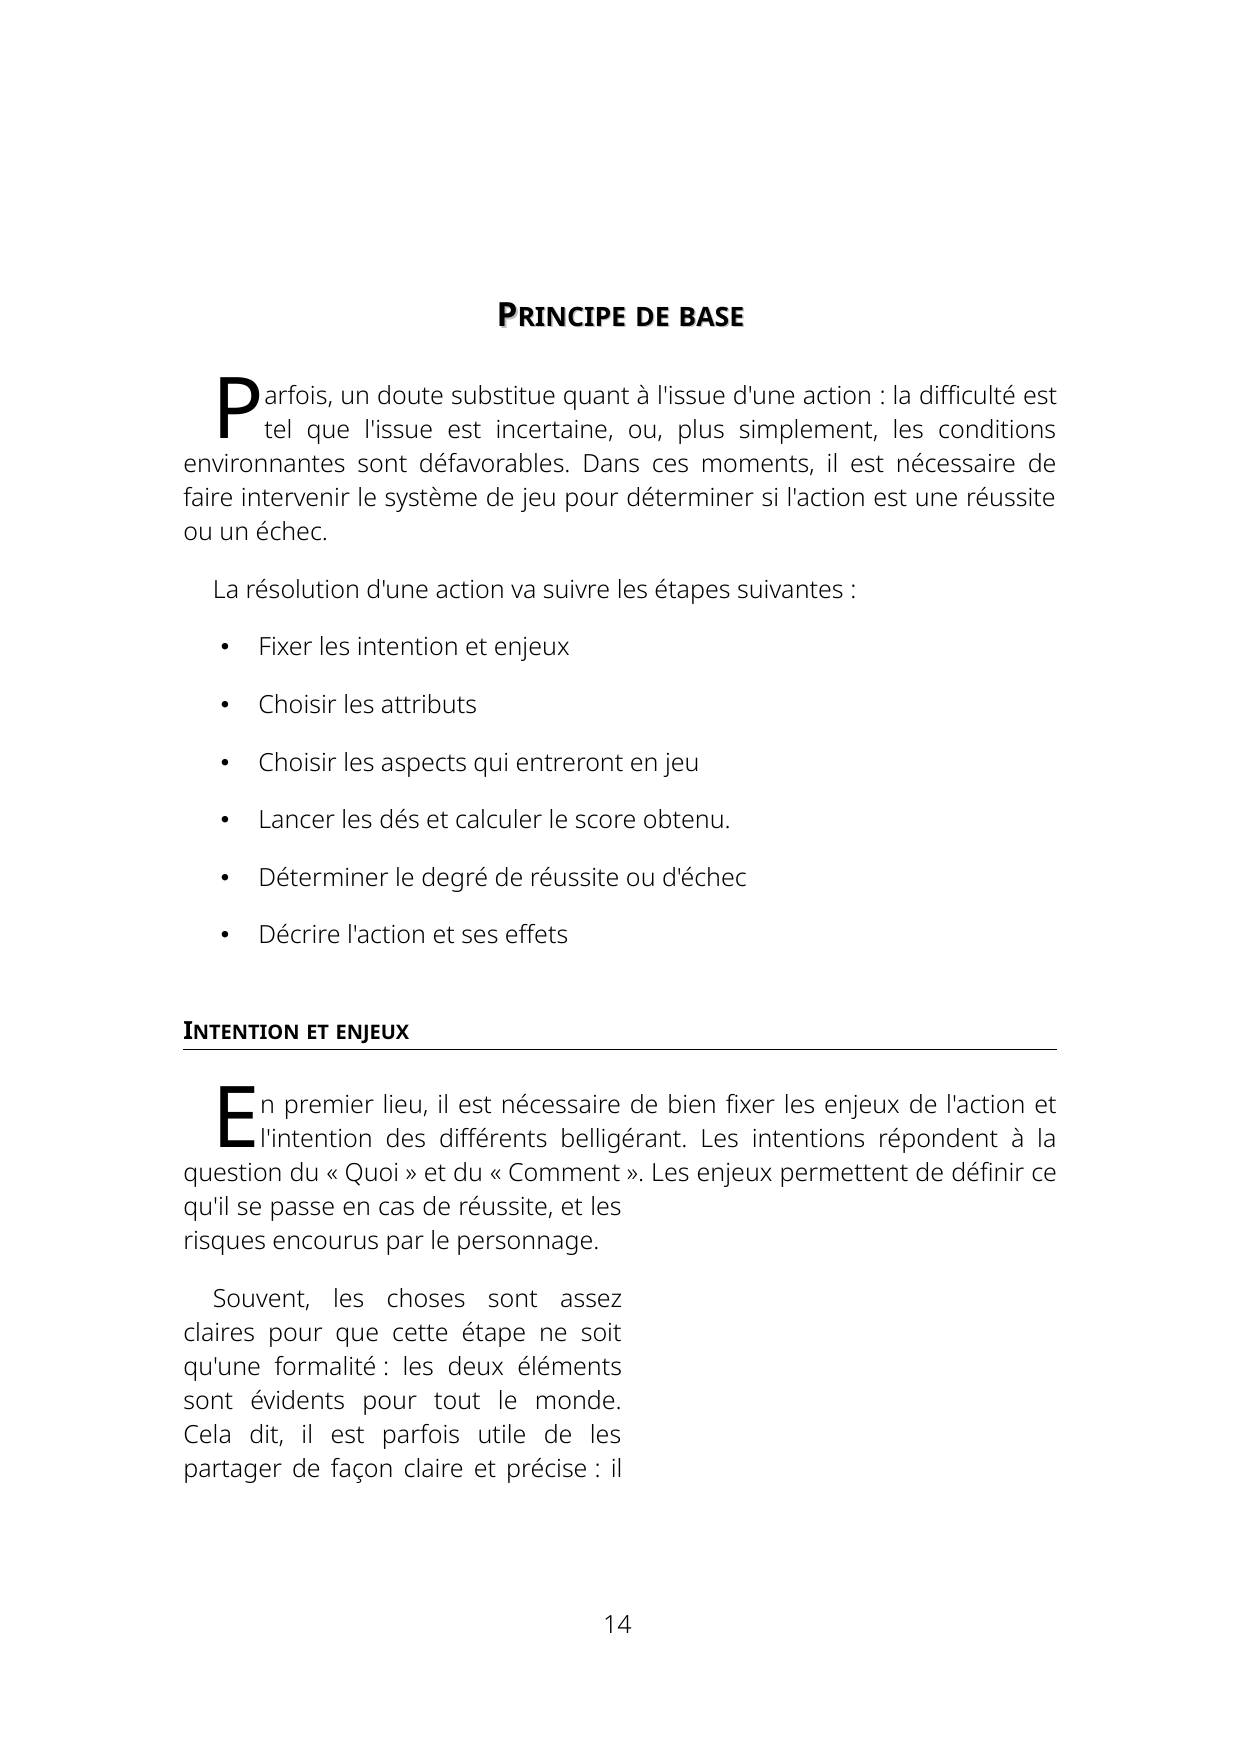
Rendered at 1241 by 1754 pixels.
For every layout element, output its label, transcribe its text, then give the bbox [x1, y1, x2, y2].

list Décrire l'action et ses effets [221, 917, 1057, 951]
text Parfois, un doute substitue quant à l'issue d'une action : la difficulté est tel que l'issue est incertaine, ou, plus simplement, les conditions environnantes sont défavorables. Dans ces moments, il est nécessaire de faire intervenir le système de jeu pour déterminer si l'action est une réussite ou un échec. [183, 377, 1057, 548]
text En premier lieu, il est nécessaire de bien fixer les enjeux de l'action et l'intention des différents belligérant. Les intentions répondent à la question du « Quoi » et du « Comment ». Les enjeux permettent de définir ce qu'il se passe en cas de réussite, et les risques encourus par le personnage. [183, 1087, 1057, 1257]
list Choisir les aspects qui entreront en jeu [221, 744, 1057, 778]
subtitle Intention et enjeux [183, 1013, 1057, 1049]
subtitle Principe de base [183, 291, 1057, 336]
list Lancer les dés et calculer le score obtenu. [221, 802, 1057, 836]
list Choisir les attributs [221, 687, 1057, 721]
list Déterminer le degré de réussite ou d'échec [221, 859, 1057, 893]
text La résolution d'une action va suivre les étapes suivantes : [183, 571, 1057, 605]
list Fixer les intention et enjeux [221, 629, 1057, 663]
text Souvent, les choses sont assez claires pour que cette étape ne soit qu'une formalité : les deux éléments sont évidents pour tout le monde. Cela dit, il est parfois utile de les partager de façon claire et précise : il [183, 1281, 1057, 1485]
